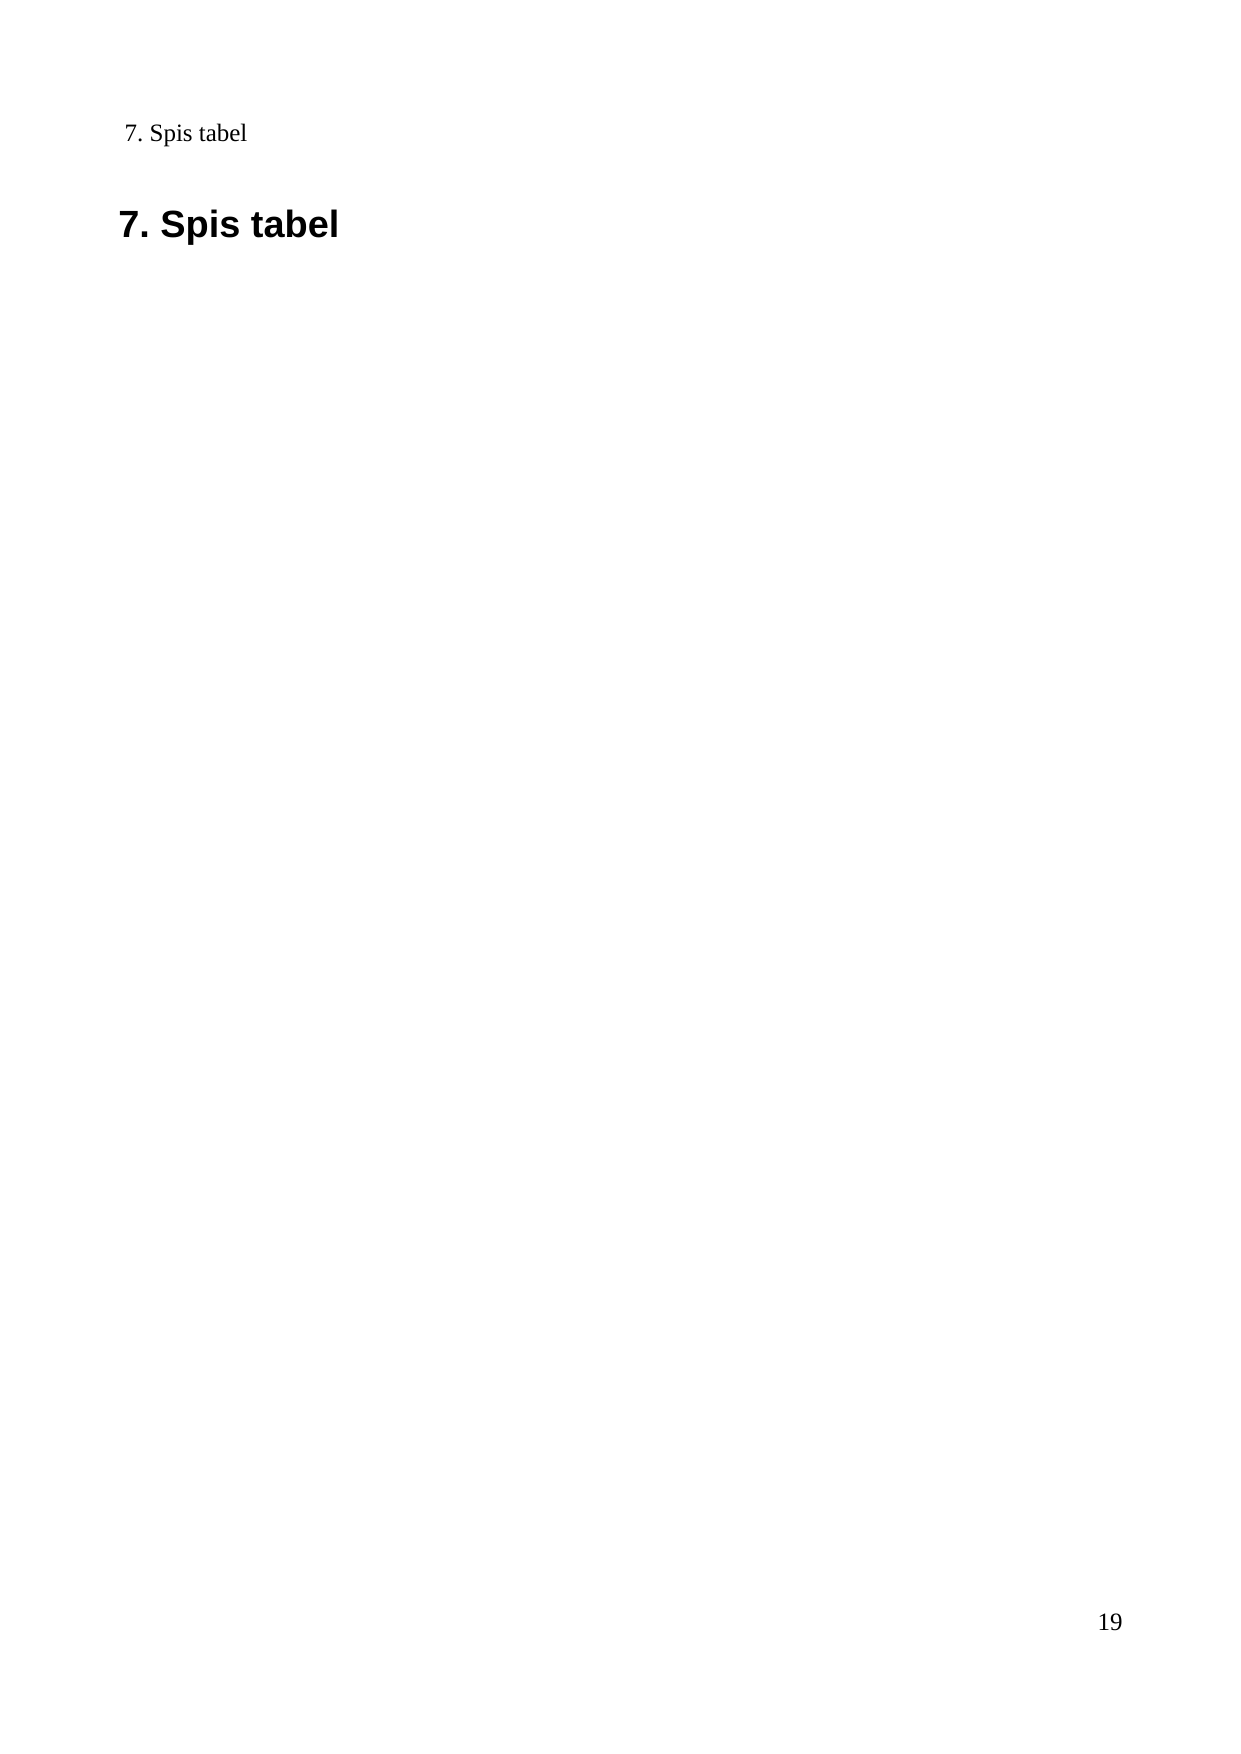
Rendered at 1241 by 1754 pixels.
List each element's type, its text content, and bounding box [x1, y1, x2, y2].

subtitle 7. Spis tabel [118, 201, 1122, 245]
